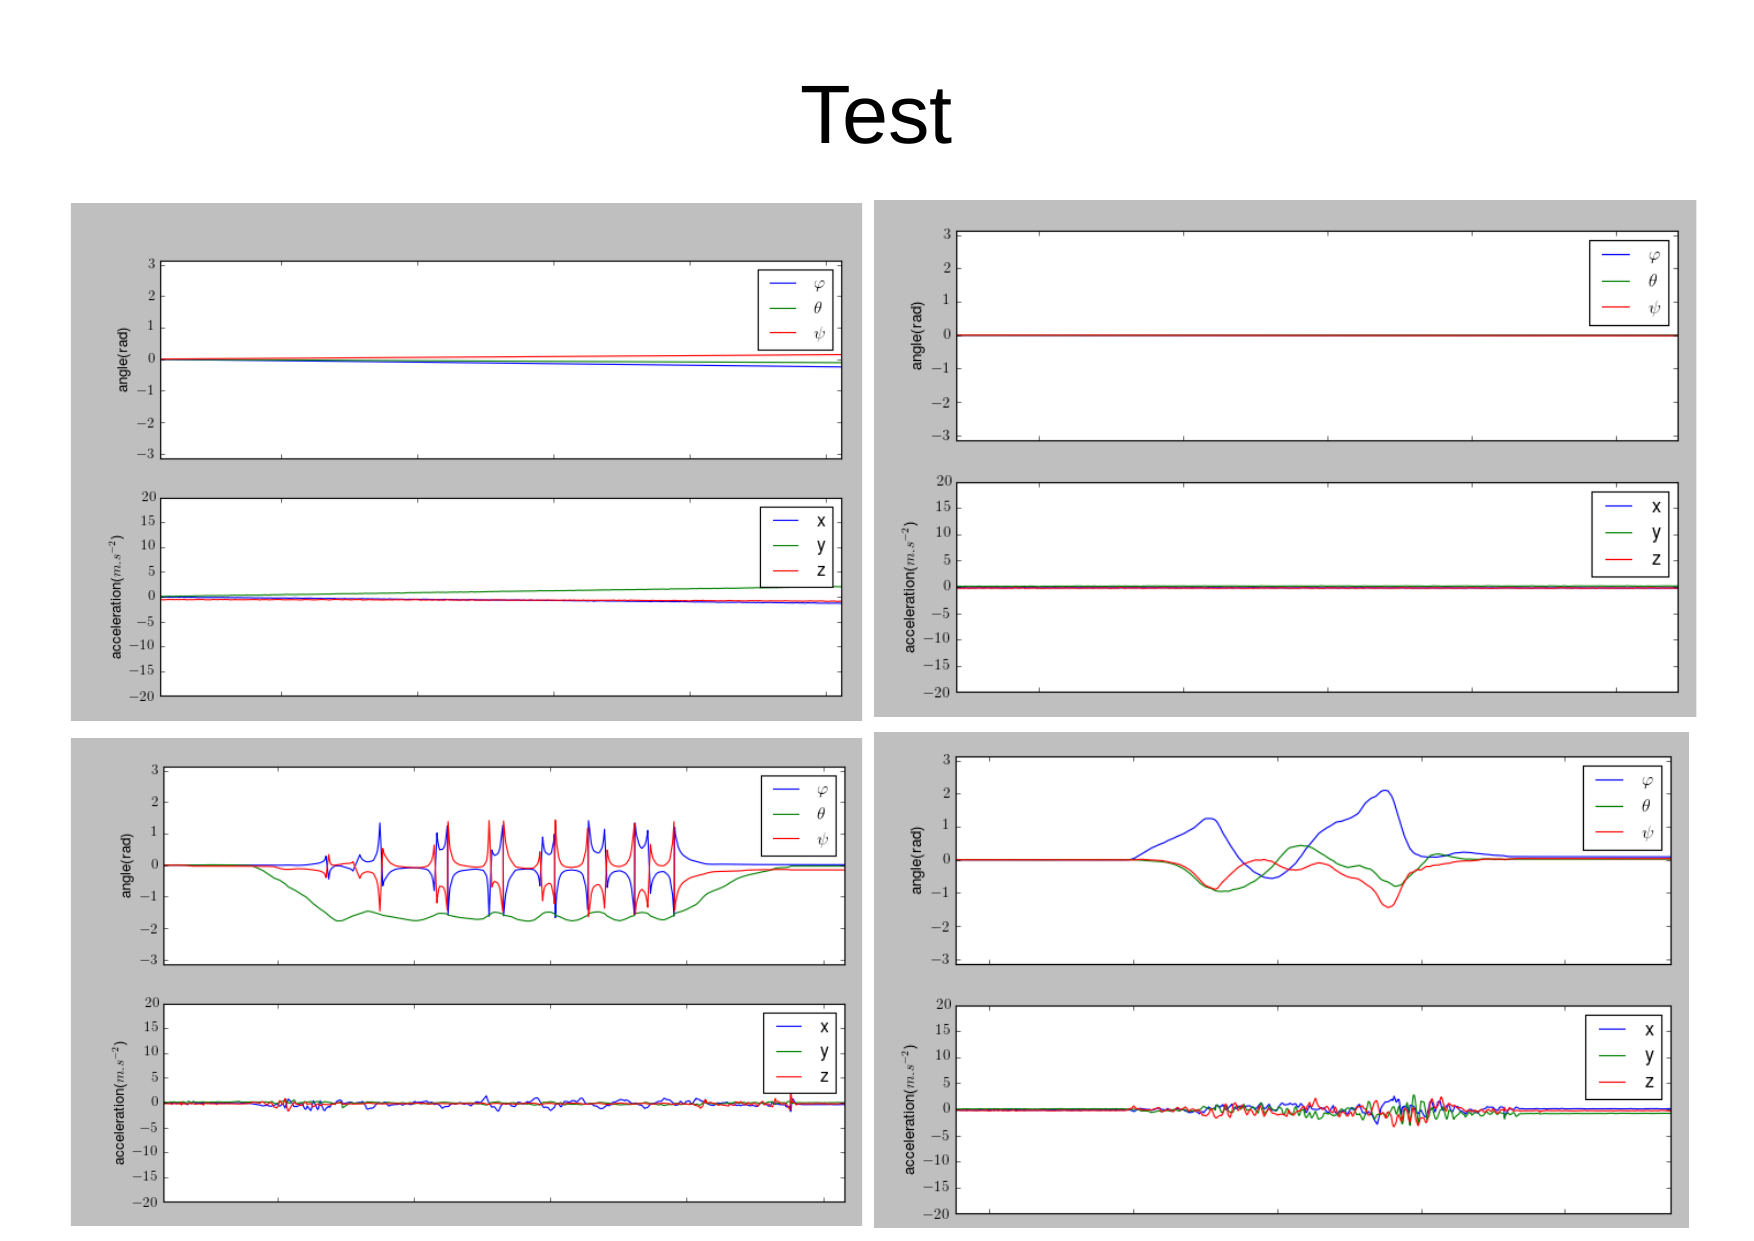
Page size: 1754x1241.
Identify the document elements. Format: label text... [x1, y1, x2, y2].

title Test [140, 21, 1614, 209]
picture [874, 200, 1697, 717]
picture [70, 738, 863, 1226]
picture [874, 732, 1689, 1228]
picture [70, 203, 863, 721]
